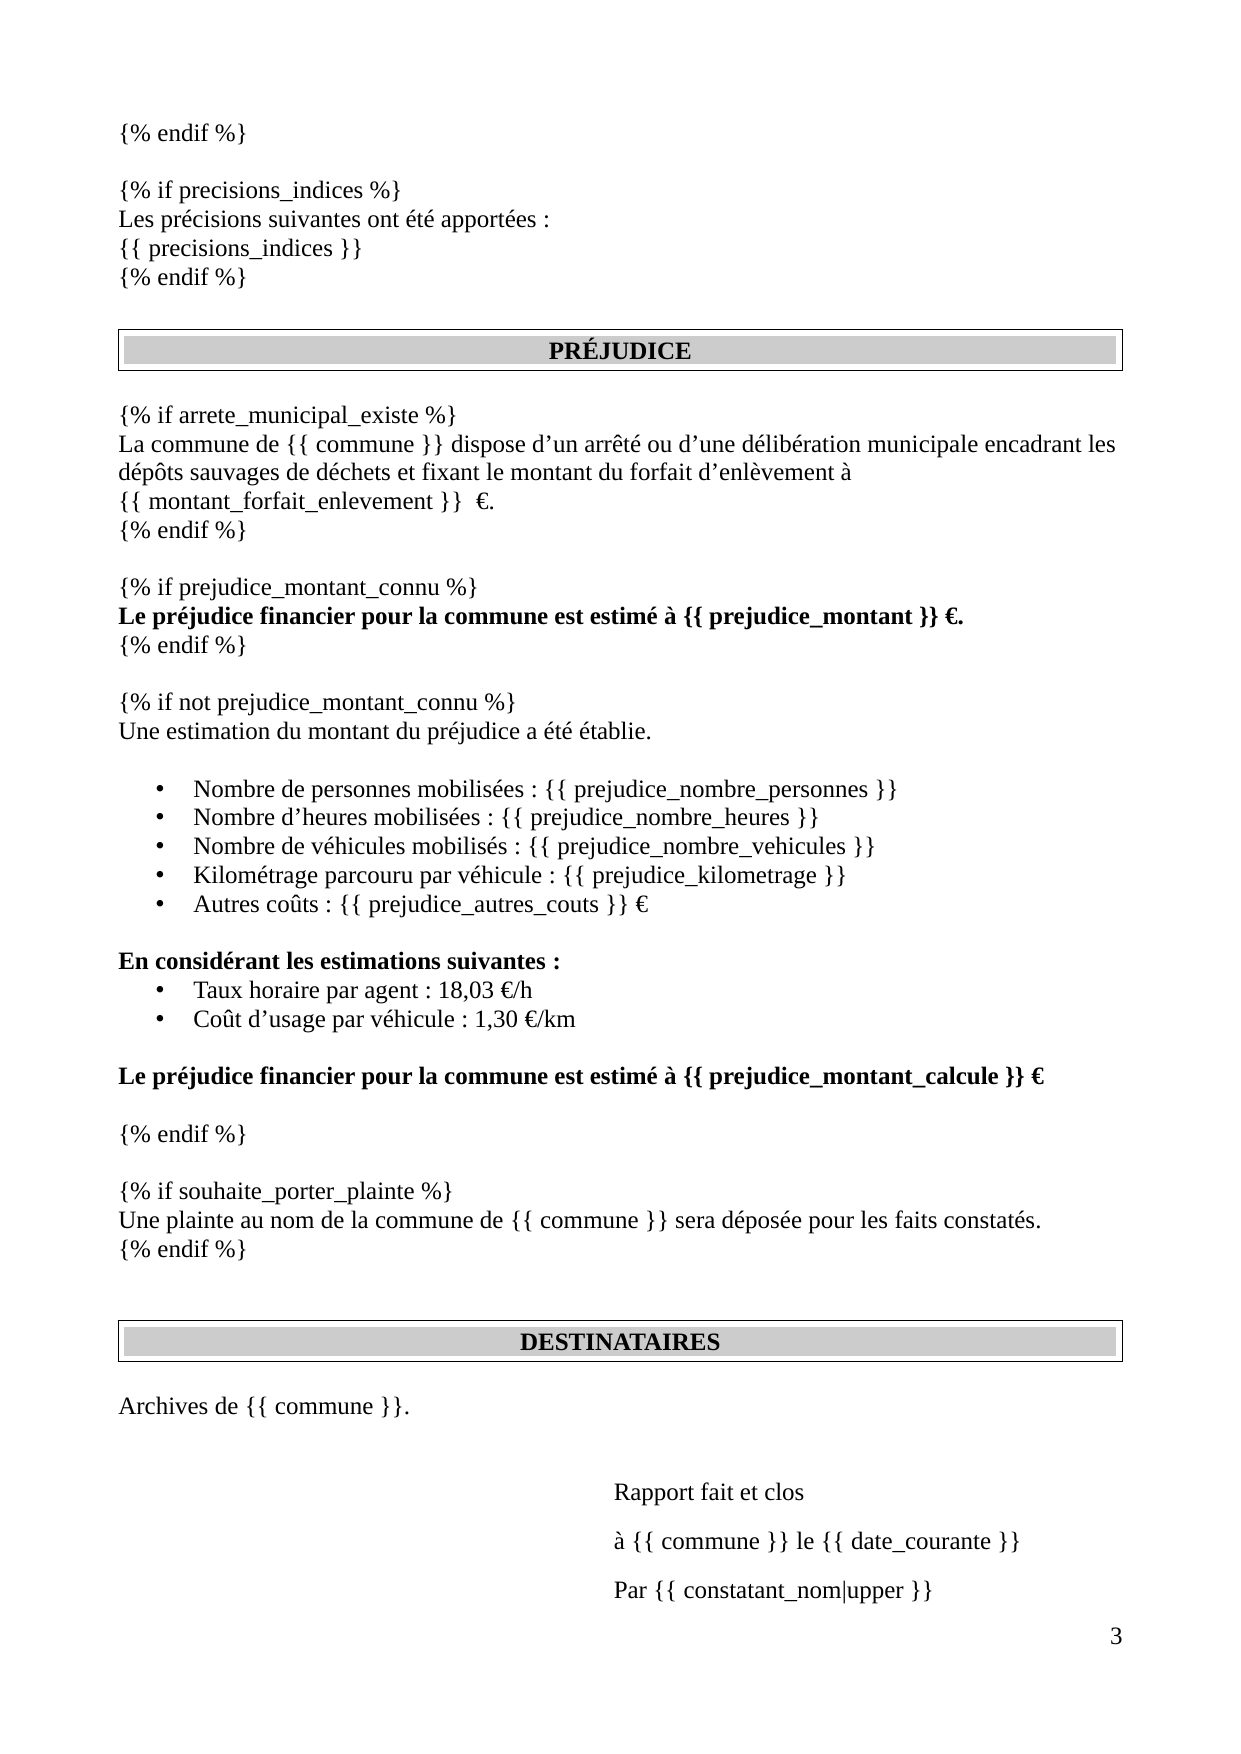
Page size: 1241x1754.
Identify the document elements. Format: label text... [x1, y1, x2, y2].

text {% if prejudice_montant_connu %} [118, 572, 1122, 601]
list Kilométrage parcouru par véhicule : {{ prejudice_kilometrage }} [156, 860, 1122, 889]
list Nombre de véhicules mobilisés : {{ prejudice_nombre_vehicules }} [156, 831, 1122, 860]
text {% endif %} [118, 630, 1122, 659]
text La commune de {{ commune }} dispose d’un arrêté ou d’une délibération municipale encadrant les dépôts sauvages de déchets et fixant le montant du forfait d’enlèvement à {{ montant_forfait_enlevement }} €. [118, 429, 1122, 515]
text Le préjudice financier pour la commune est estimé à {{ prejudice_montant }} €. [118, 601, 1122, 630]
text Le préjudice financier pour la commune est estimé à {{ prejudice_montant_calcule }} € [118, 1061, 1122, 1090]
table_header Rapport fait et clos à {{ commune }} le {{ date_courante }} Par {{ constatant_nom|upper }} [606, 1477, 1133, 1604]
text Une estimation du montant du préjudice a été établie. [118, 716, 1122, 745]
text Une plainte au nom de la commune de {{ commune }} sera déposée pour les faits constatés. [118, 1205, 1122, 1234]
text {% endif %} [118, 515, 1122, 544]
list Nombre de personnes mobilisées : {{ prejudice_nombre_personnes }} [156, 774, 1122, 802]
text Archives de {{ commune }}. [118, 1391, 1122, 1420]
text {% endif %} [118, 262, 1122, 291]
text {% if arrete_municipal_existe %} [118, 400, 1122, 429]
text {% if not prejudice_montant_connu %} [118, 687, 1122, 716]
text {% endif %} [118, 1234, 1122, 1262]
text {{ precisions_indices }} [118, 233, 1122, 262]
list Autres coûts : {{ prejudice_autres_couts }} € [156, 889, 1122, 917]
text Les précisions suivantes ont été apportées : [118, 204, 1122, 233]
text {% if souhaite_porter_plainte %} [118, 1176, 1122, 1205]
table_header DESTINATAIRES [119, 1321, 1122, 1361]
text {% endif %} [118, 118, 1122, 147]
text {% if precisions_indices %} [118, 176, 1122, 204]
text {% endif %} [118, 1119, 1122, 1147]
table_header PRÉJUDICE [119, 330, 1122, 370]
list Nombre d’heures mobilisées : {{ prejudice_nombre_heures }} [156, 802, 1122, 831]
text En considérant les estimations suivantes : [118, 946, 1122, 975]
list Coût d’usage par véhicule : 1,30 €/km [156, 1004, 1122, 1032]
list Taux horaire par agent : 18,03 €/h [156, 975, 1122, 1004]
